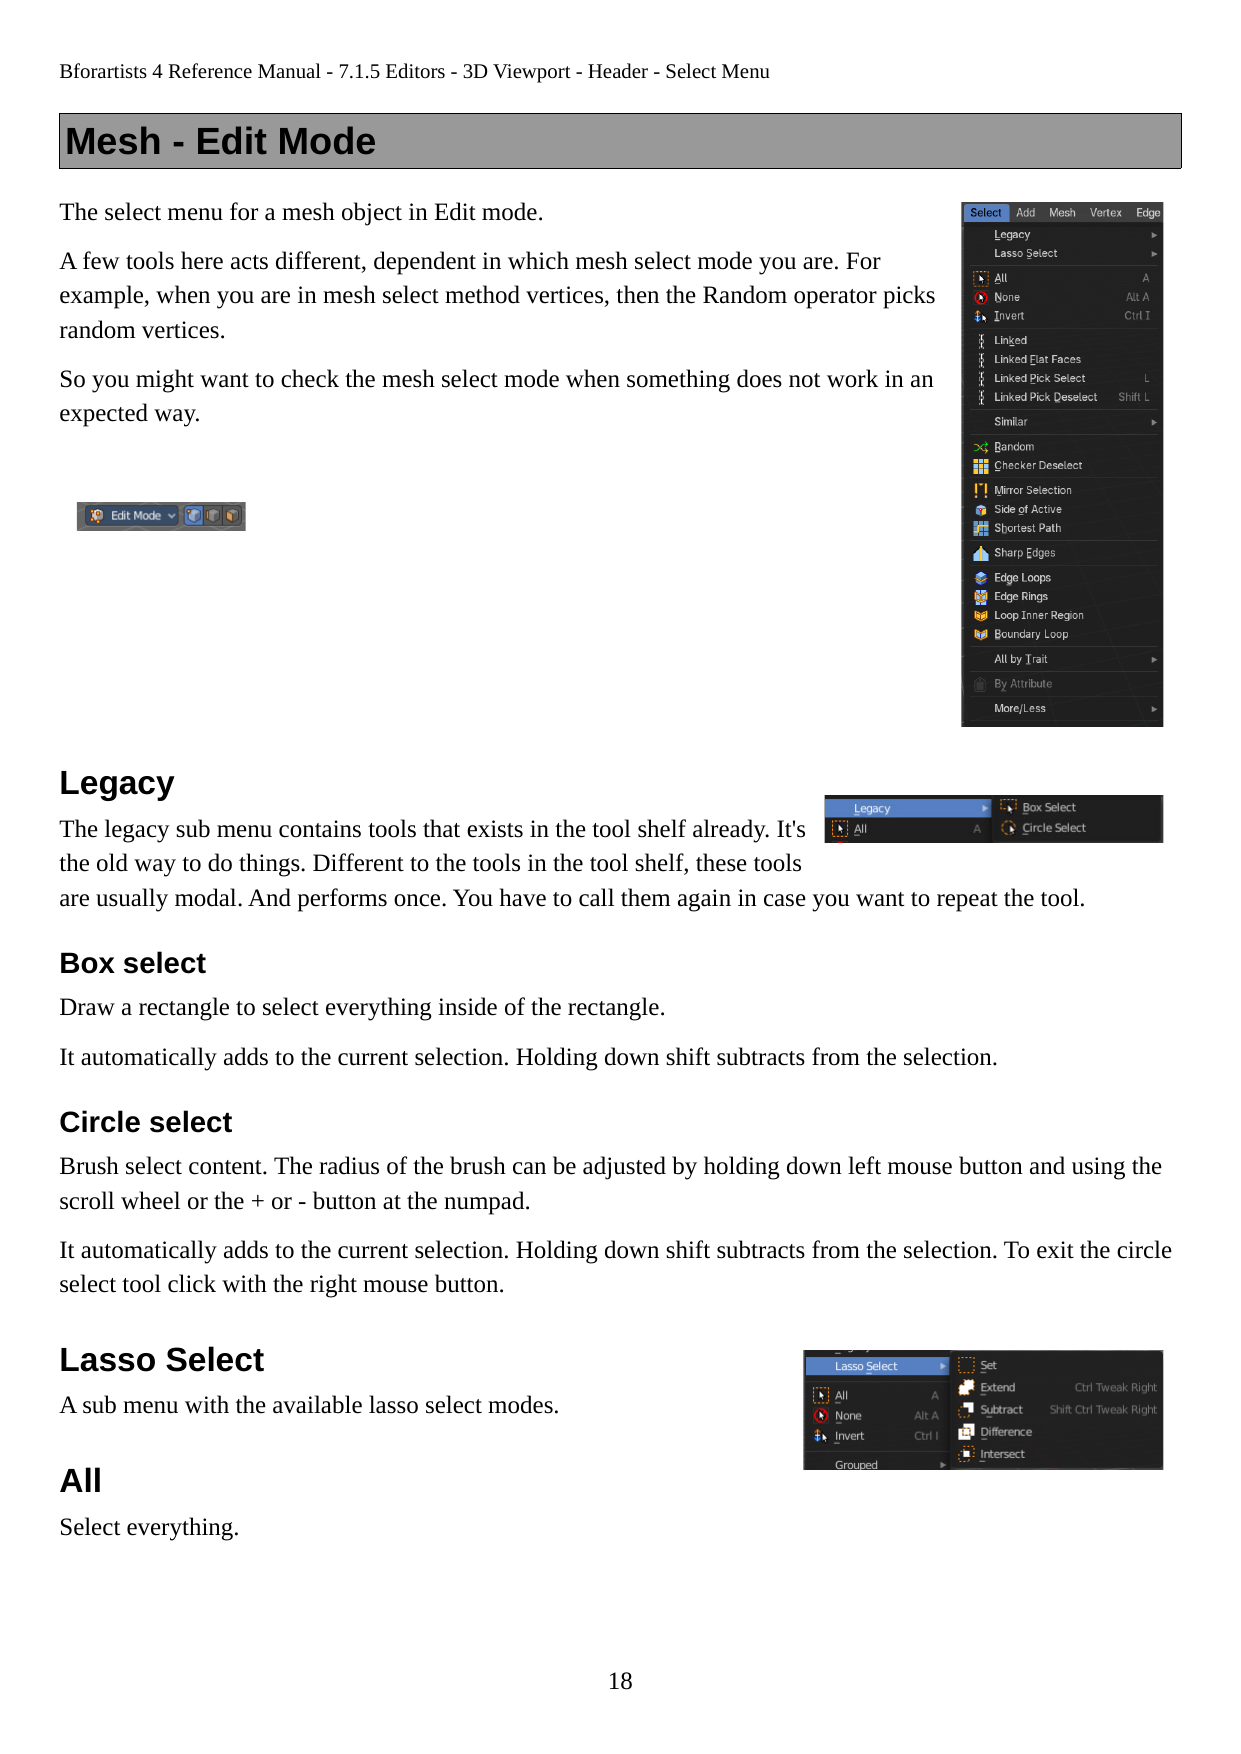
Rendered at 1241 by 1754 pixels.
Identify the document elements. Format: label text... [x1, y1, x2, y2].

picture [76, 502, 246, 531]
text Select everything. [59, 1512, 1181, 1540]
text It automatically adds to the current selection. Holding down shift subtracts from the selection. To exit the circle select tool click with the right mouse button. [59, 1235, 1181, 1298]
text It automatically adds to the current selection. Holding down shift subtracts from the selection. [59, 1042, 1181, 1070]
text A sub menu with the available lasso select modes. [59, 1391, 803, 1419]
subtitle Lasso Select [59, 1339, 1181, 1378]
subtitle Circle select [59, 1105, 1181, 1139]
text Brush select content. The radius of the brush can be adjusted by holding down left mouse button and using the scroll wheel or the + or - button at the numpad. [59, 1151, 1181, 1215]
picture [961, 202, 1164, 727]
subtitle All [59, 1460, 1181, 1499]
subtitle Box select [59, 946, 1181, 980]
picture [803, 1350, 1164, 1470]
text So you might want to check the mesh select mode when something does not work in an expected way. [59, 364, 961, 427]
text A few tools here acts different, dependent in which mesh select mode you are. For example, when you are in mesh select method vertices, then the Random operator picks random vertices. [59, 246, 961, 343]
table_header Mesh - Edit Mode [60, 114, 1181, 168]
text The legacy sub menu contains tools that exists in the tool shelf already. It's the old way to do things. Different to the tools in the tool shelf, these tools are usually modal. And performs once. You have to call them again in case you want to repeat the tool. [59, 814, 1181, 911]
text The select menu for a mesh object in Edit mode. [59, 197, 1181, 225]
text Draw a rectangle to select everything inside of the rectangle. [59, 992, 1181, 1021]
subtitle Legacy [59, 762, 1181, 801]
picture [824, 795, 1164, 843]
